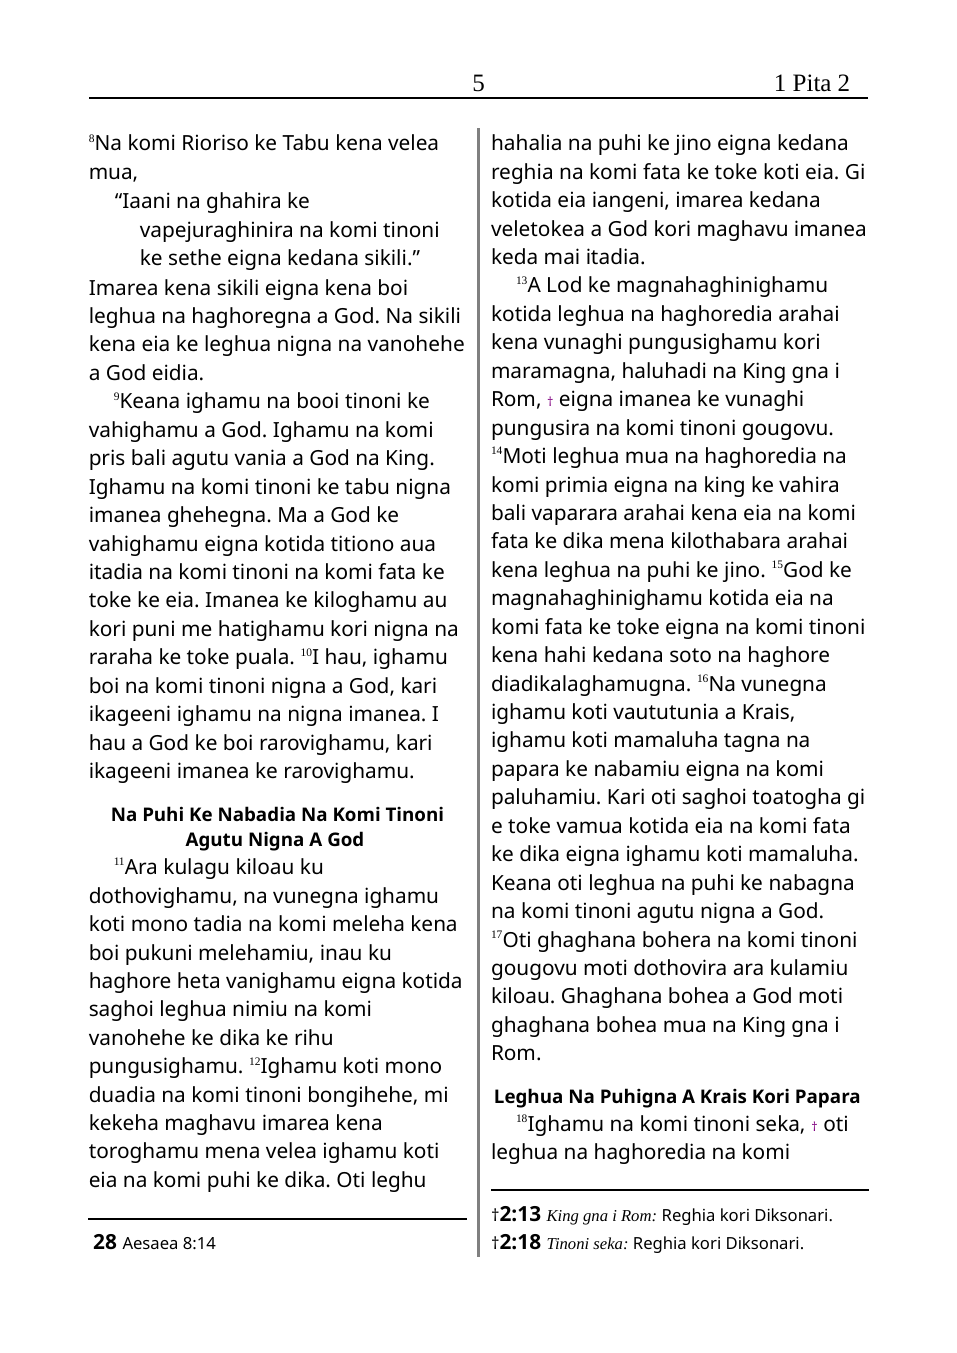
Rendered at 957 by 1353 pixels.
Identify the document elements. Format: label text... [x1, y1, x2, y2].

text 2:13 King gna i Rom: Reghia kori Diksonari. [491, 1199, 868, 1227]
text “Iaani na ghahira ke vapejuraghinira na komi tinoni ke sethe eigna kedana sikili.” [115, 186, 465, 272]
text Na Puhi Ke Nabadia Na Komi Tinoni Agutu Nigna A God [88, 801, 466, 852]
text 8Na komi Rioriso ke Tabu kena velea mua, [88, 128, 466, 185]
text 2:18 Tinoni seka: Reghia kori Diksonari. [491, 1227, 868, 1256]
text hahalia na puhi ke jino eigna kedana reghia na komi fata ke toke koti eia. Gi kotida eia iangeni, imarea kedana veletokea a God kori maghavu imanea keda mai itadia. [491, 128, 868, 271]
text 13A Lod ke magnahaghinighamu kotida leghua na haghoredia arahai kena vunaghi pungusighamu kori maramagna, haluhadi na King gna i Rom, eigna imanea ke vunaghi pungusira na komi tinoni gougovu. 14Moti leghua mua na haghoredia na komi primia eigna na king ke vahira bali vaparara arahai kena eia na komi fata ke dika mena kilothabara arahai kena leghua na puhi ke jino. 15God ke magnahaghinighamu kotida eia na komi fata ke toke eigna na komi tinoni kena hahi kedana soto na haghore diadikalaghamugna. 16Na vunegna ighamu koti vaututunia a Krais, ighamu koti mamaluha tagna na papara ke nabamiu eigna na komi paluhamiu. Kari oti saghoi toatogha gi e toke vamua kotida eia na komi fata ke dika eigna ighamu koti mamaluha. Keana oti leghua na puhi ke nabagna na komi tinoni agutu nigna a God. 17Oti ghaghana bohera na komi tinoni gougovu moti dothovira ara kulamiu kiloau. Ghaghana bohea a God moti ghaghana bohea mua na King gna i Rom. [491, 271, 868, 1067]
text 11Ara kulagu kiloau ku dothovighamu, na vunegna ighamu koti mono tadia na komi meleha kena boi pukuni melehamiu, inau ku haghore heta vanighamu eigna kotida saghoi leghua nimiu na komi vanohehe ke dika ke rihu pungusighamu. 12Ighamu koti mono duadia na komi tinoni bongihehe, mi kekeha maghavu imarea kena toroghamu mena velea ighamu koti eia na komi puhi ke dika. Oti leghu [88, 852, 466, 1193]
text Imarea kena sikili eigna kena boi leghua na haghoregna a God. Na sikili kena eia ke leghua nigna na vanohehe a God eidia. [88, 273, 466, 386]
text Leghua Na Puhigna A Krais Kori Papara [491, 1083, 868, 1109]
text 9Keana ighamu na booi tinoni ke vahighamu a God. Ighamu na komi pris bali agutu vania a God na King. Ighamu na komi tinoni ke tabu nigna imanea ghehegna. Ma a God ke vahighamu eigna kotida titiono aua itadia na komi tinoni na komi fata ke toke ke eia. Imanea ke kiloghamu au kori puni me hatighamu kori nigna na raraha ke toke puala. 10I hau, ighamu boi na komi tinoni nigna a God, kari ikageeni ighamu na nigna imanea. I hau a God ke boi rarovighamu, kari ikageeni imanea ke rarovighamu. [88, 386, 466, 784]
text 18Ighamu na komi tinoni seka, oti leghua na haghoredia na komi [491, 1109, 868, 1166]
text 28 Aesaea 8:14 [88, 1227, 466, 1256]
